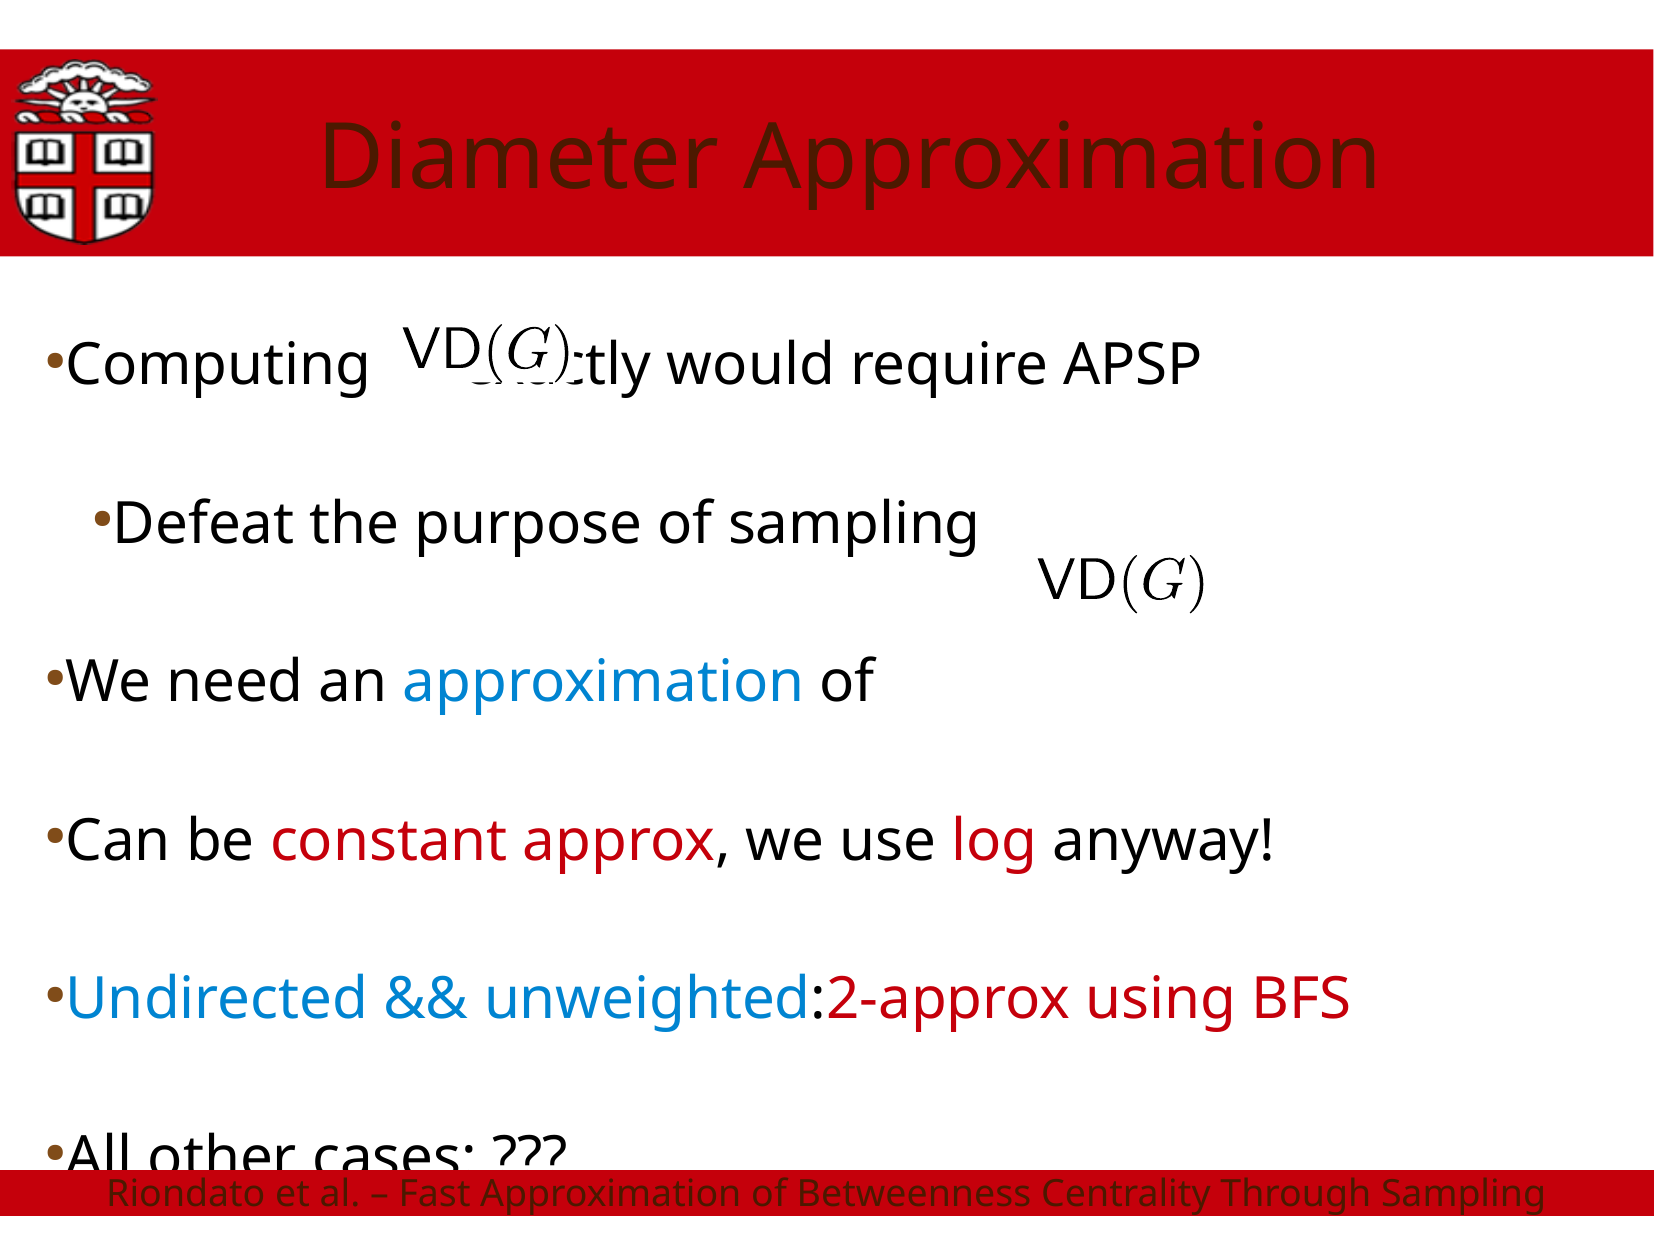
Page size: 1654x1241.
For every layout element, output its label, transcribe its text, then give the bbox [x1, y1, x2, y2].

text_box Riondato et al. – Fast Approximation of Betweenness Centrality Through Sampling [0, 1170, 1654, 1216]
text_box [401, 324, 575, 383]
text_box [1036, 555, 1210, 614]
text_box Computing exactly would require APSP Defeat the purpose of sampling We need an approximation of Can be constant approx, we use log anyway! Undirected && unweighted:2-approx using BFS All other cases: ??? Return the size of the largest WCC (<= n) [30, 315, 1621, 1087]
picture [11, 59, 158, 245]
title Diameter Approximation [0, 49, 1654, 257]
